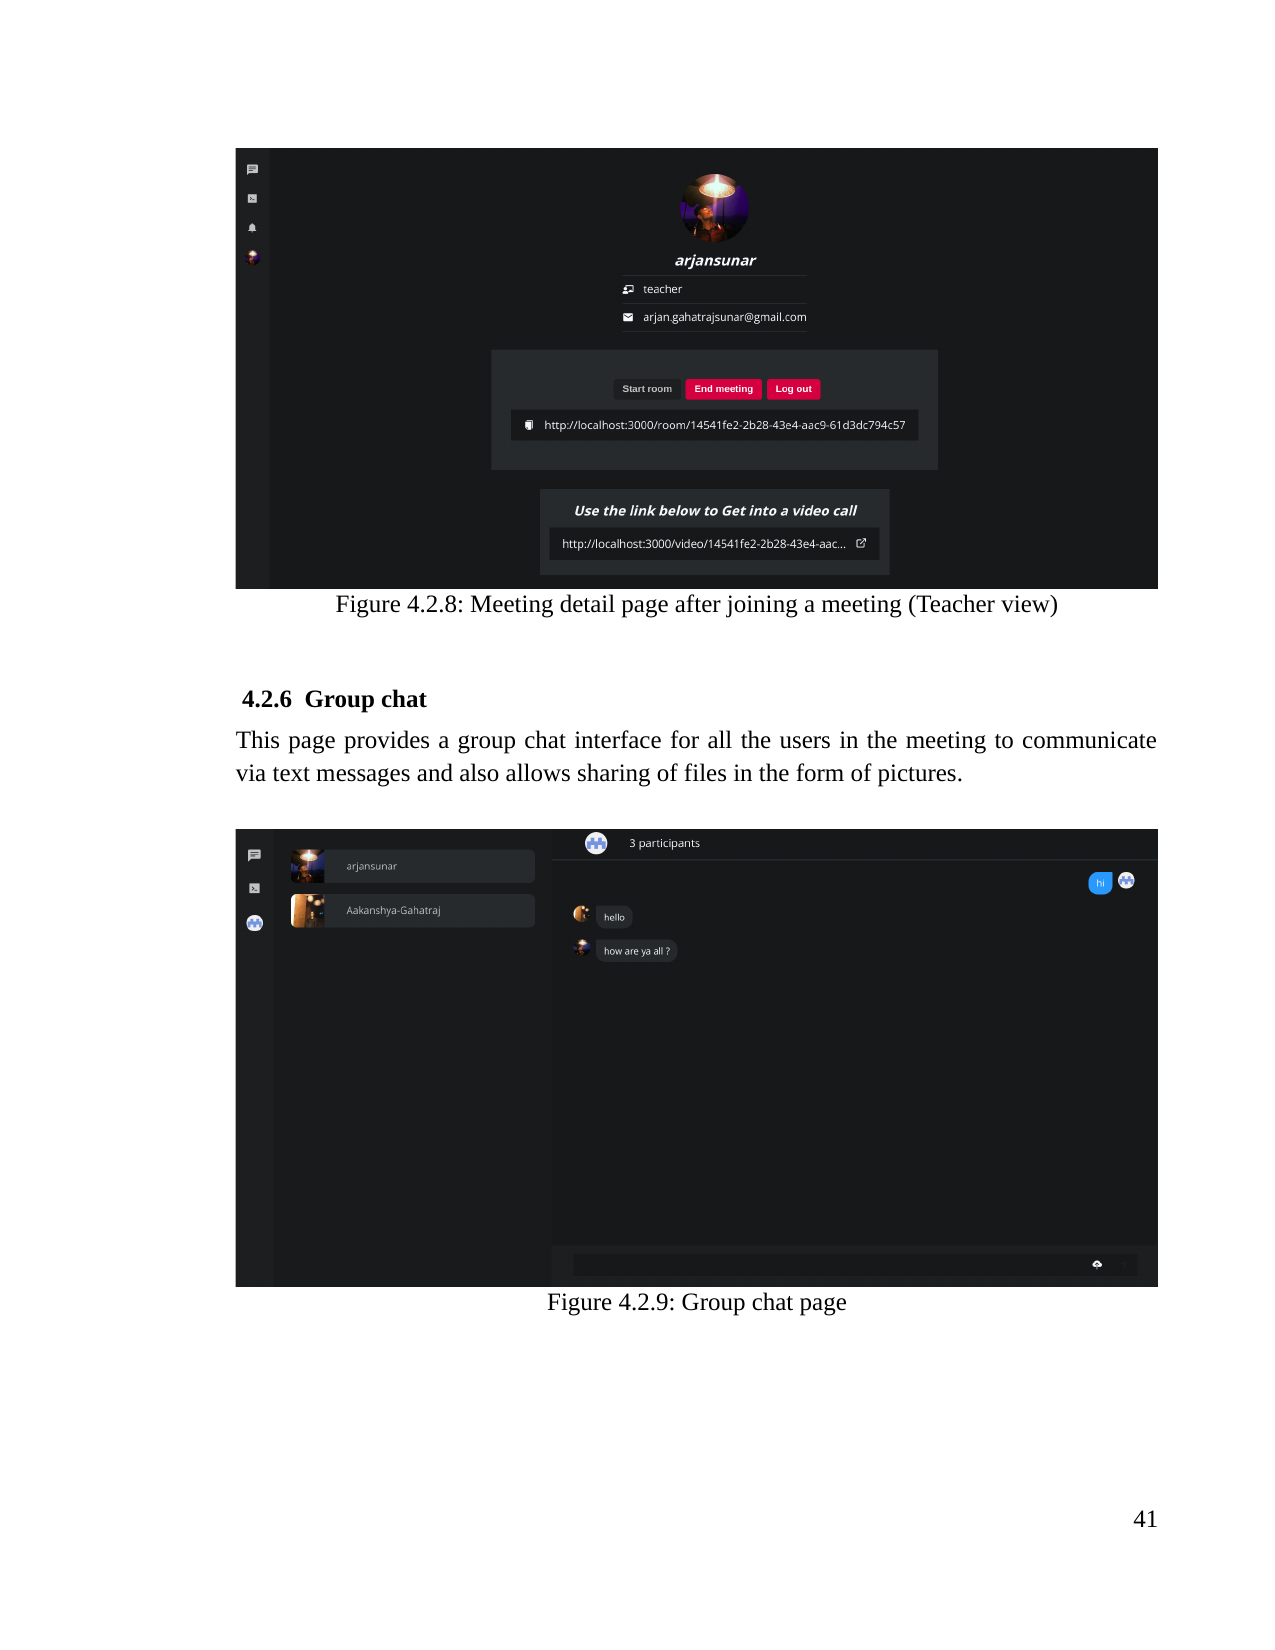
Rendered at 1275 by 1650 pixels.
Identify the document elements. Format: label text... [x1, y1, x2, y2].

picture [235, 829, 1158, 1287]
text Figure 4.2.9: Group chat page [236, 1287, 1158, 1316]
text This page provides a group chat interface for all the users in the meeting to communicate via text messages and also allows sharing of files in the form of pictures. [236, 725, 1158, 787]
text Figure 4.2.8: Meeting detail page after joining a meeting (Teacher view) [236, 589, 1158, 618]
picture [235, 148, 1158, 589]
subtitle Group chat [236, 684, 1158, 713]
